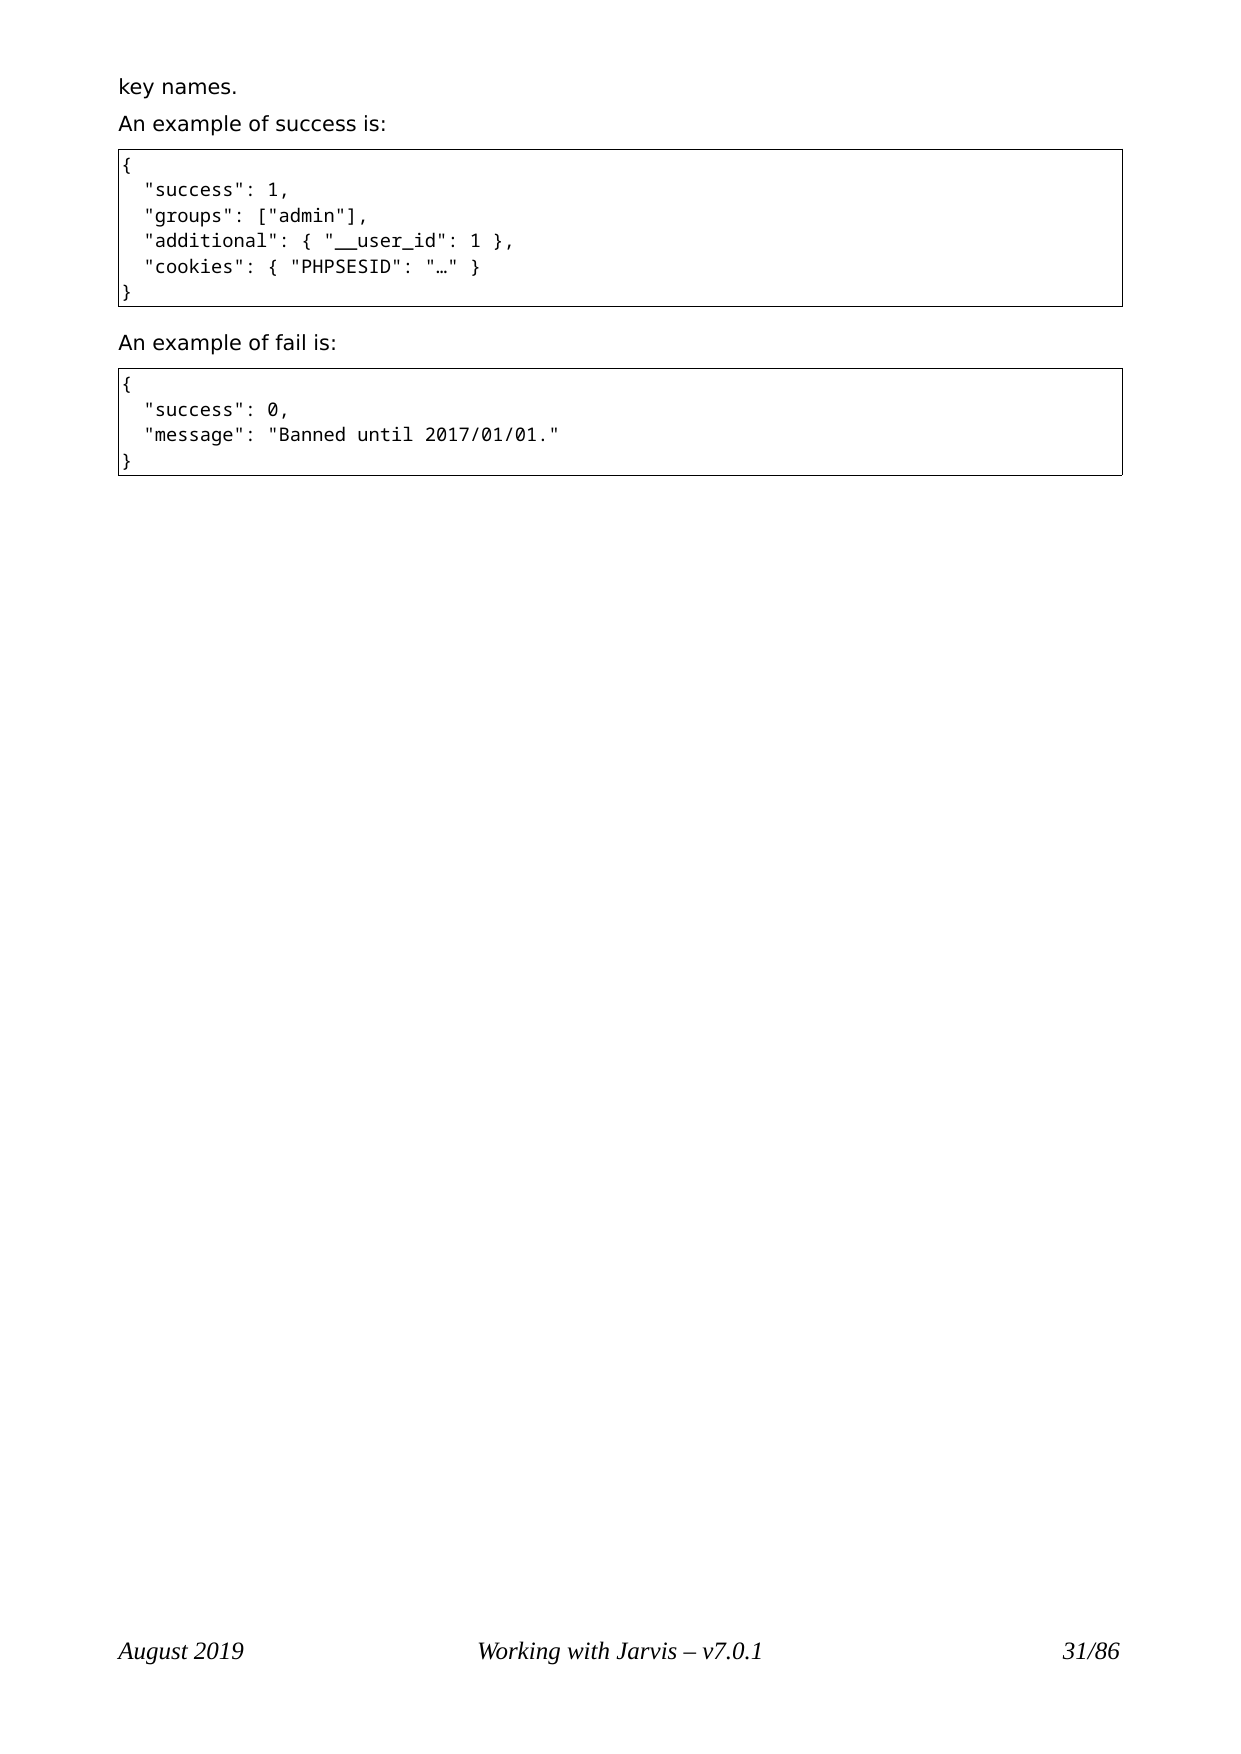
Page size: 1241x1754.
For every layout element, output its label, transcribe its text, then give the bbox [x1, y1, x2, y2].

text "additional": { "__user_id": 1 }, [119, 225, 1122, 251]
text An example of fail is: [118, 307, 1122, 355]
text "groups": ["admin"], [119, 199, 1122, 225]
text "message": "Banned until 2017/01/01." [119, 419, 1122, 444]
text key names. [118, 75, 1122, 99]
text "success": 1, [119, 174, 1122, 199]
text "cookies": { "PHPSESID": "…" } [119, 251, 1122, 276]
text { [119, 150, 1122, 174]
text { [119, 369, 1122, 393]
text An example of success is: [118, 112, 1122, 136]
text "success": 0, [119, 393, 1122, 419]
text } [119, 444, 1122, 475]
text } [119, 276, 1122, 306]
